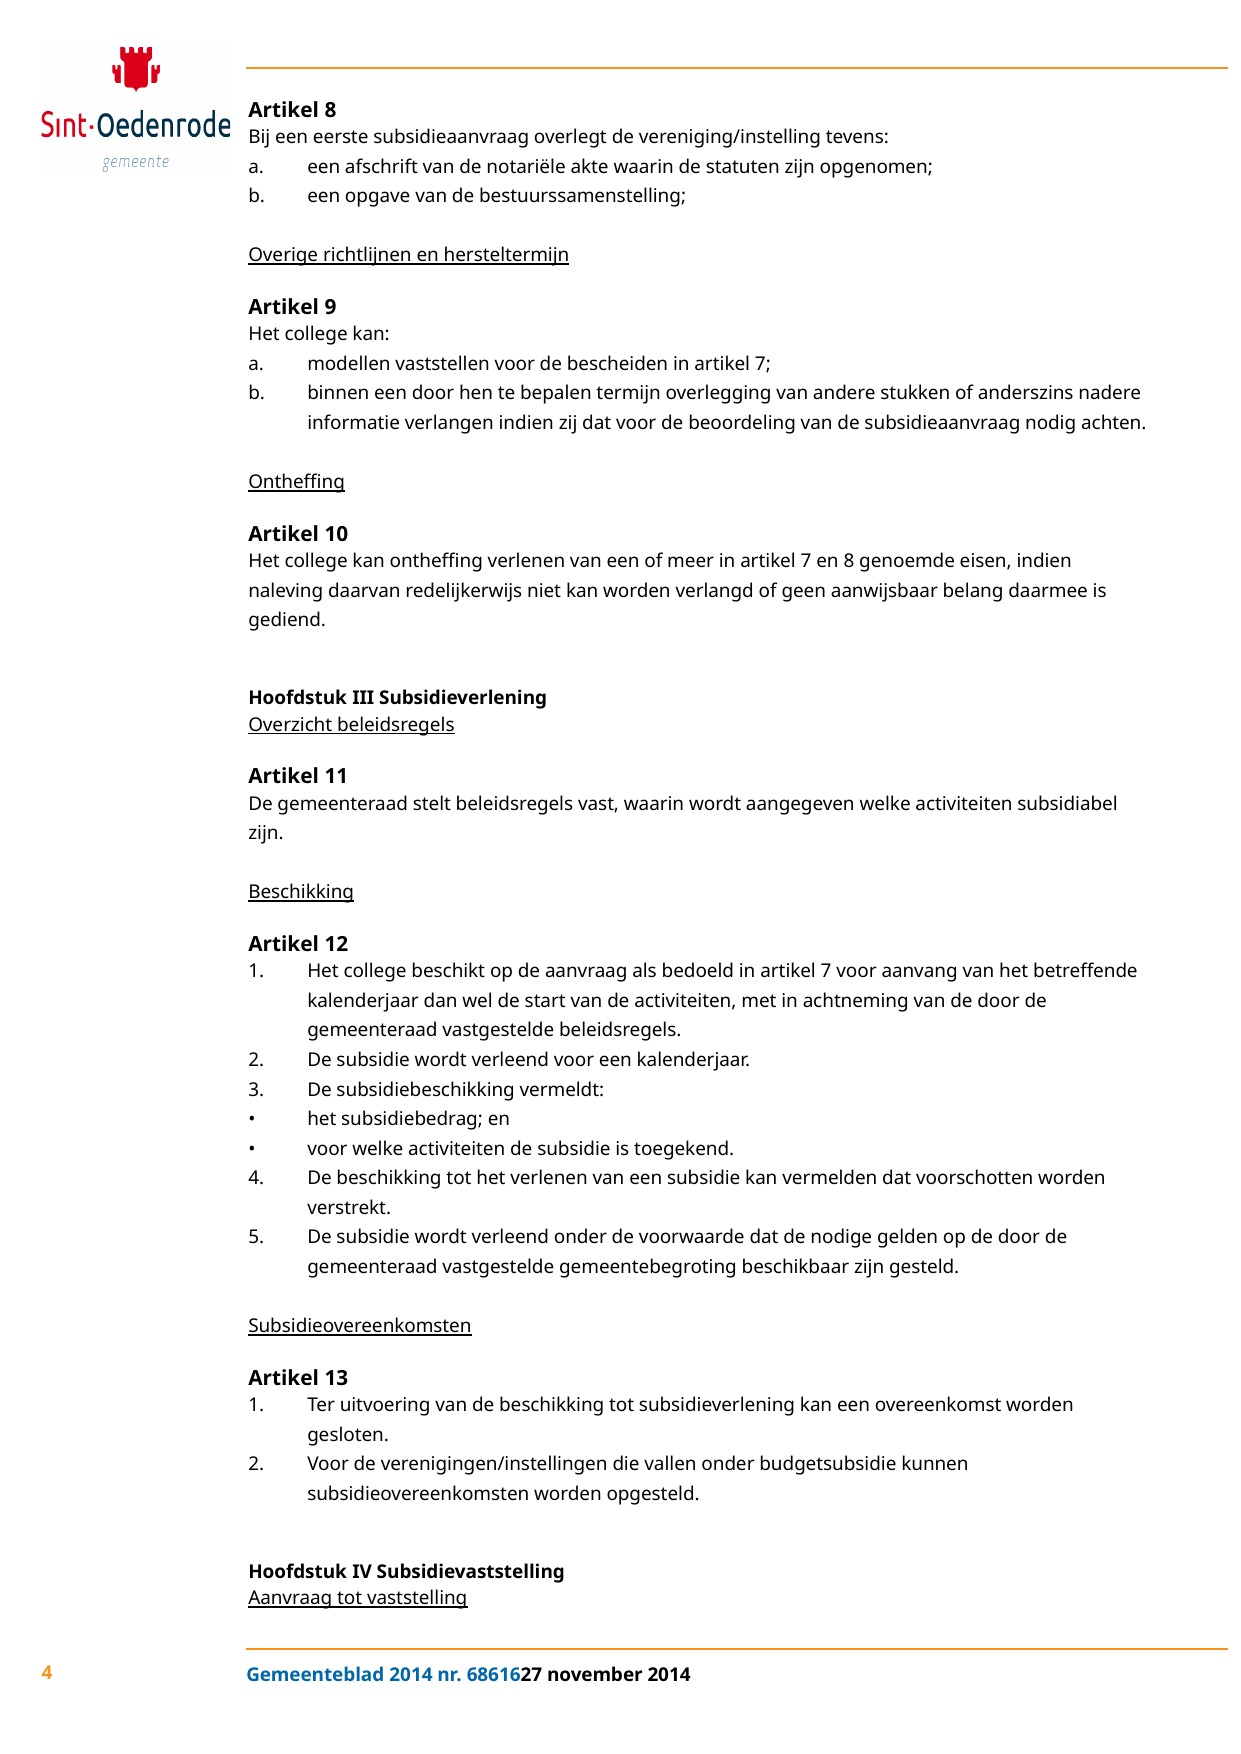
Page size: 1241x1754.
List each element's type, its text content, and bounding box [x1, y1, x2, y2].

text Het college kan: [248, 320, 1152, 346]
list het subsidiebedrag; en [248, 1105, 1152, 1131]
text Artikel 10 [248, 519, 1152, 547]
list De subsidiebeschikking vermeldt: [248, 1076, 1152, 1101]
text Artikel 12 [248, 929, 1152, 957]
text Overzicht beleidsregels [248, 711, 1152, 737]
text Artikel 8 [248, 95, 1152, 123]
text Hoofdstuk III Subsidieverlening [248, 682, 1152, 711]
text Artikel 11 [248, 761, 1152, 790]
text Hoofdstuk IV Subsidievaststelling [248, 1556, 1152, 1584]
text Bij een eerste subsidieaanvraag overlegt de vereniging/instelling tevens: [248, 123, 1152, 149]
list De subsidie wordt verleend onder de voorwaarde dat de nodige gelden op de door de gemeenteraad vastgestelde gemeentebegroting beschikbaar zijn gesteld. [248, 1224, 1152, 1279]
text Ontheffing [248, 468, 1152, 494]
text De gemeenteraad stelt beleidsregels vast, waarin wordt aangegeven welke activiteiten subsidiabel zijn. [248, 790, 1152, 845]
picture [41, 47, 231, 172]
list een opgave van de bestuurssamenstelling; [248, 182, 1152, 208]
text Aanvraag tot vaststelling [248, 1584, 1152, 1610]
text Overige richtlijnen en hersteltermijn [248, 242, 1152, 267]
list Ter uitvoering van de beschikking tot subsidieverlening kan een overeenkomst worden gesloten. [248, 1391, 1152, 1447]
text Het college kan ontheffing verlenen van een of meer in artikel 7 en 8 genoemde eisen, indien naleving daarvan redelijkerwijs niet kan worden verlangd of geen aanwijsbaar belang daarmee is gediend. [248, 547, 1152, 632]
list Het college beschikt op de aanvraag als bedoeld in artikel 7 voor aanvang van het betreffende kalenderjaar dan wel de start van de activiteiten, met in achtneming van de door de gemeenteraad vastgestelde beleidsregels. [248, 957, 1152, 1042]
list Voor de verenigingen/instellingen die vallen onder budgetsubsidie kunnen subsidieovereenkomsten worden opgesteld. [248, 1450, 1152, 1506]
list binnen een door hen te bepalen termijn overlegging van andere stukken of anderszins nadere informatie verlangen indien zij dat voor de beoordeling van de subsidieaanvraag nodig achten. [248, 379, 1152, 435]
text Subsidieovereenkomsten [248, 1312, 1152, 1338]
list De beschikking tot het verlenen van een subsidie kan vermelden dat voorschotten worden verstrekt. [248, 1164, 1152, 1220]
list modellen vaststellen voor de bescheiden in artikel 7; [248, 350, 1152, 376]
text Artikel 9 [248, 292, 1152, 320]
text Beschikking [248, 878, 1152, 904]
list een afschrift van de notariële akte waarin de statuten zijn opgenomen; [248, 153, 1152, 178]
list De subsidie wordt verleend voor een kalenderjaar. [248, 1046, 1152, 1072]
list voor welke activiteiten de subsidie is toegekend. [248, 1135, 1152, 1161]
text Artikel 13 [248, 1363, 1152, 1391]
